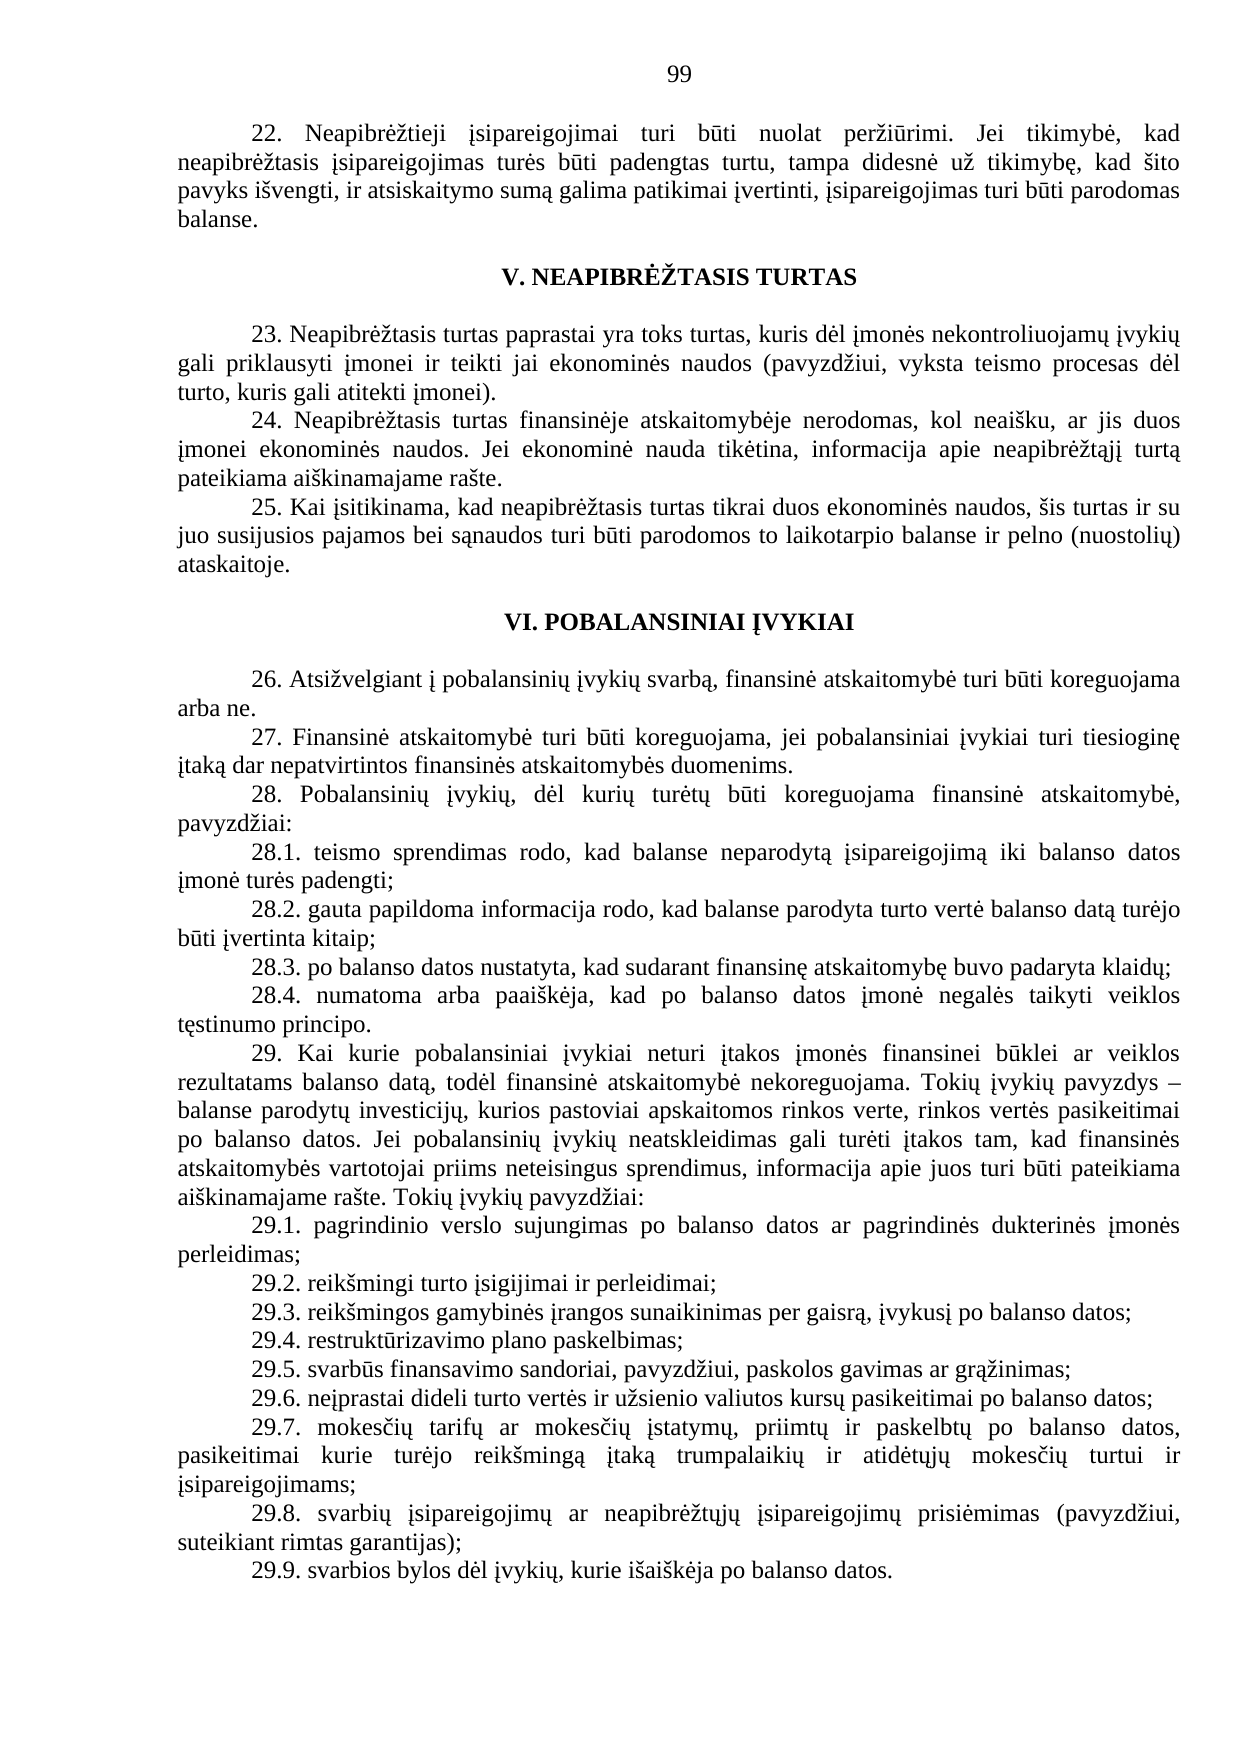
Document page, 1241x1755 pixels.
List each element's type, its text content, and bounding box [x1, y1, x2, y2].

text 25. Kai įsitikinama, kad neapibrėžtasis turtas tikrai duos ekonominės naudos, šis turtas ir su juo susijusios pajamos bei sąnaudos turi būti parodomos to laikotarpio balanse ir pelno (nuostolių) ataskaitoje. [177, 492, 1181, 578]
text 24. Neapibrėžtasis turtas finansinėje atskaitomybėje nerodomas, kol neaišku, ar jis duos įmonei ekonominės naudos. Jei ekonominė nauda tikėtina, informacija apie neapibrėžtąjį turtą pateikiama aiškinamajame rašte. [177, 406, 1181, 492]
text 29.1. pagrindinio verslo sujungimas po balanso datos ar pagrindinės dukterinės įmonės perleidimas; [177, 1211, 1181, 1268]
text V. NEAPIBRĖŽTASIS TURTAS [177, 262, 1181, 291]
text 29.5. svarbūs finansavimo sandoriai, pavyzdžiui, paskolos gavimas ar grąžinimas; [177, 1354, 1181, 1383]
text 27. Finansinė atskaitomybė turi būti koreguojama, jei pobalansiniai įvykiai turi tiesioginę įtaką dar nepatvirtintos finansinės atskaitomybės duomenims. [177, 722, 1181, 779]
text 23. Neapibrėžtasis turtas paprastai yra toks turtas, kuris dėl įmonės nekontroliuojamų įvykių gali priklausyti įmonei ir teikti jai ekonominės naudos (pavyzdžiui, vyksta teismo procesas dėl turto, kuris gali atitekti įmonei). [177, 319, 1181, 406]
text 22. Neapibrėžtieji įsipareigojimai turi būti nuolat peržiūrimi. Jei tikimybė, kad neapibrėžtasis įsipareigojimas turės būti padengtas turtu, tampa didesnė už tikimybę, kad šito pavyks išvengti, ir atsiskaitymo sumą galima patikimai įvertinti, įsipareigojimas turi būti parodomas balanse. [177, 118, 1181, 233]
text 29.6. neįprastai dideli turto vertės ir užsienio valiutos kursų pasikeitimai po balanso datos; [177, 1383, 1181, 1412]
text 28.2. gauta papildoma informacija rodo, kad balanse parodyta turto vertė balanso datą turėjo būti įvertinta kitaip; [177, 894, 1181, 952]
text 29.8. svarbių įsipareigojimų ar neapibrėžtųjų įsipareigojimų prisiėmimas (pavyzdžiui, suteikiant rimtas garantijas); [177, 1498, 1181, 1556]
text 28. Pobalansinių įvykių, dėl kurių turėtų būti koreguojama finansinė atskaitomybė, pavyzdžiai: [177, 779, 1181, 837]
text 29.7. mokesčių tarifų ar mokesčių įstatymų, priimtų ir paskelbtų po balanso datos, pasikeitimai kurie turėjo reikšmingą įtaką trumpalaikių ir atidėtųjų mokesčių turtui ir įsipareigojimams; [177, 1412, 1181, 1498]
text 29.2. reikšmingi turto įsigijimai ir perleidimai; [177, 1268, 1181, 1297]
text 29.4. restruktūrizavimo plano paskelbimas; [177, 1326, 1181, 1354]
text 29.3. reikšmingos gamybinės įrangos sunaikinimas per gaisrą, įvykusį po balanso datos; [177, 1297, 1181, 1326]
text 29.9. svarbios bylos dėl įvykių, kurie išaiškėja po balanso datos. [177, 1556, 1181, 1584]
text 26. Atsižvelgiant į pobalansinių įvykių svarbą, finansinė atskaitomybė turi būti koreguojama arba ne. [177, 664, 1181, 722]
text VI. POBALANSINIAI ĮVYKIAI [177, 607, 1181, 636]
text 28.3. po balanso datos nustatyta, kad sudarant finansinę atskaitomybę buvo padaryta klaidų; [177, 952, 1181, 981]
text 28.1. teismo sprendimas rodo, kad balanse neparodytą įsipareigojimą iki balanso datos įmonė turės padengti; [177, 837, 1181, 894]
text 29. Kai kurie pobalansiniai įvykiai neturi įtakos įmonės finansinei būklei ar veiklos rezultatams balanso datą, todėl finansinė atskaitomybė nekoreguojama. Tokių įvykių pavyzdys – balanse parodytų investicijų, kurios pastoviai apskaitomos rinkos verte, rinkos vertės pasikeitimai po balanso datos. Jei pobalansinių įvykių neatskleidimas gali turėti įtakos tam, kad finansinės atskaitomybės vartotojai priims neteisingus sprendimus, informacija apie juos turi būti pateikiama aiškinamajame rašte. Tokių įvykių pavyzdžiai: [177, 1038, 1181, 1211]
text 28.4. numatoma arba paaiškėja, kad po balanso datos įmonė negalės taikyti veiklos tęstinumo principo. [177, 981, 1181, 1038]
